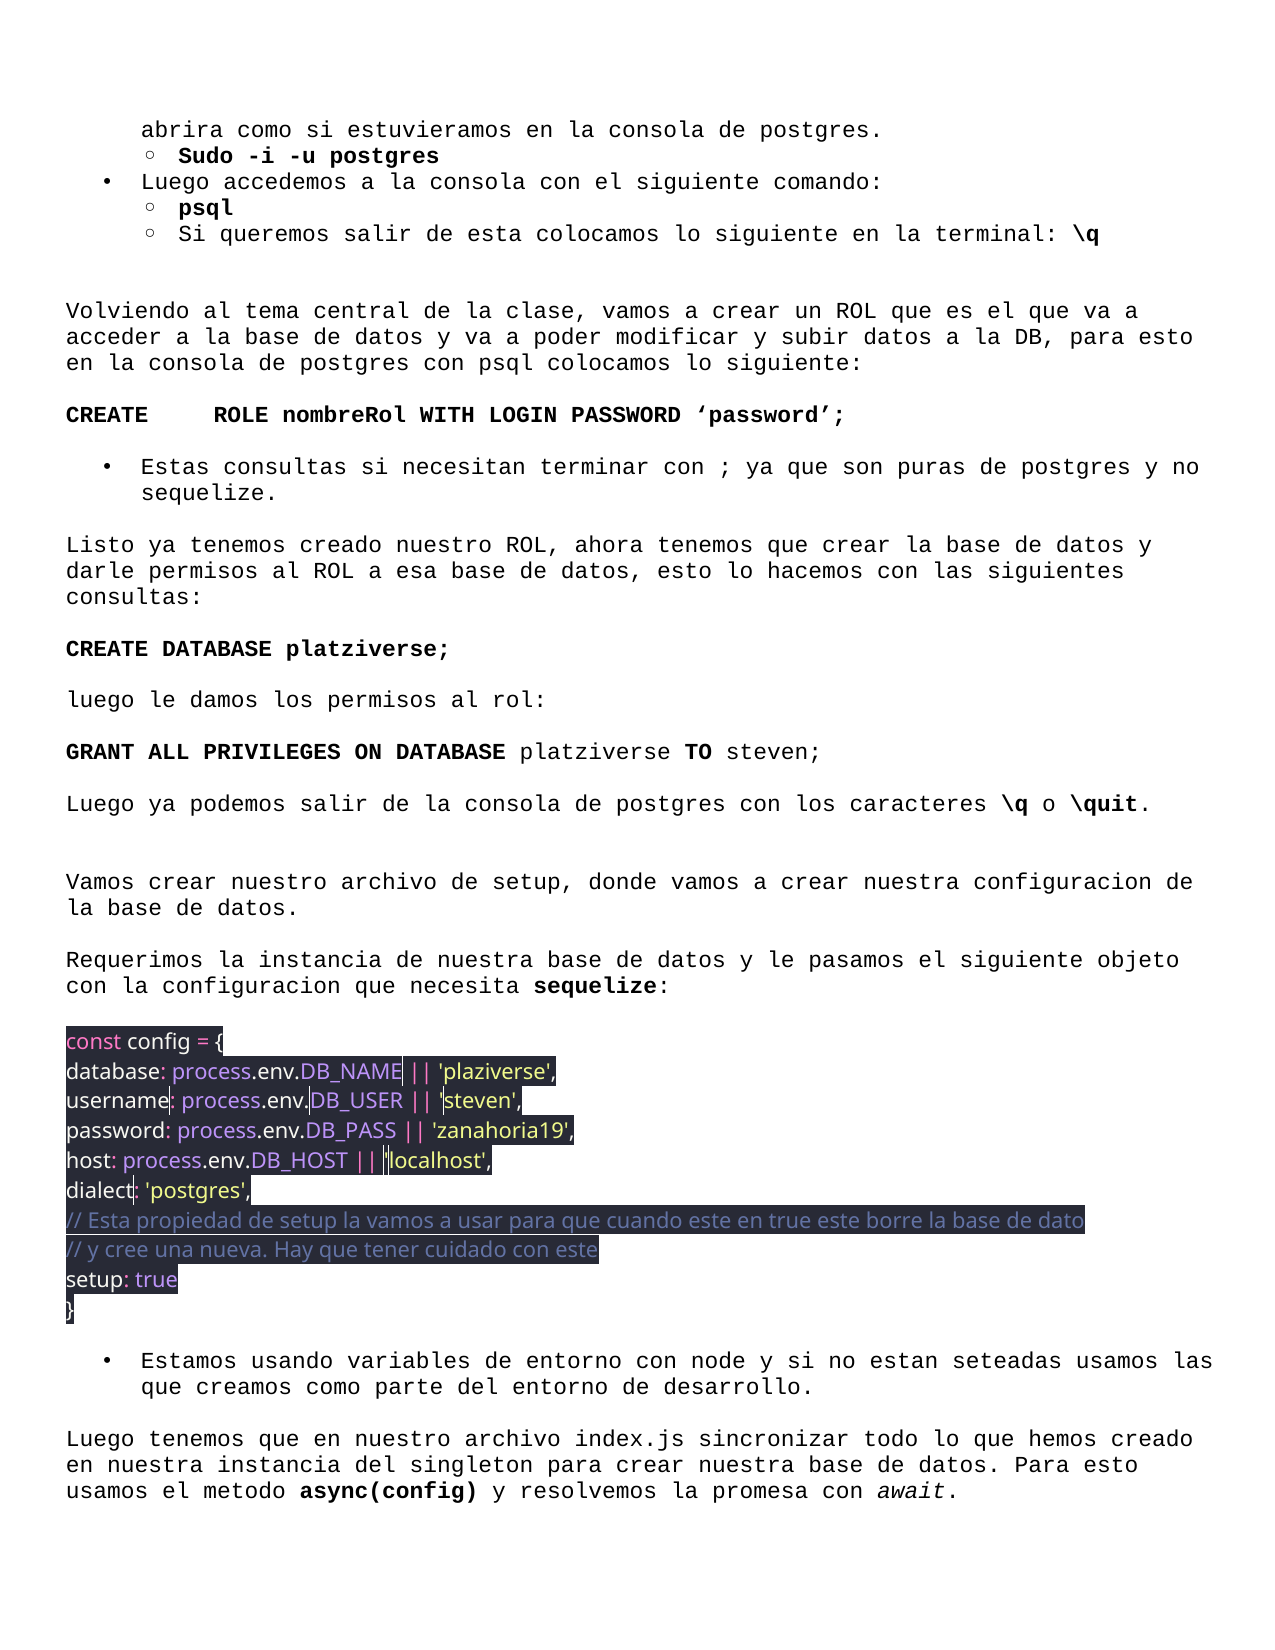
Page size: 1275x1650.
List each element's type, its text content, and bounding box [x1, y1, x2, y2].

list Sudo -i -u postgres [141, 144, 1217, 170]
text const config = { [66, 1026, 1217, 1056]
list Estas consultas si necesitan terminar con ; ya que son puras de postgres y no sequelize. [103, 455, 1217, 507]
text Vamos crear nuestro archivo de setup, donde vamos a crear nuestra configuracion de la base de datos. [66, 870, 1217, 922]
text luego le damos los permisos al rol: [66, 689, 1217, 715]
text Requerimos la instancia de nuestra base de datos y le pasamos el siguiente objeto con la configuracion que necesita sequelize: [66, 948, 1217, 1000]
text // Esta propiedad de setup la vamos a usar para que cuando este en true este borre la base de dato [66, 1205, 1217, 1234]
text // y cree una nueva. Hay que tener cuidado con este [66, 1234, 1217, 1264]
text Volviendo al tema central de la clase, vamos a crear un ROL que es el que va a acceder a la base de datos y va a poder modificar y subir datos a la DB, para esto en la consola de postgres con psql colocamos lo siguiente: [66, 300, 1217, 377]
text CREATE ROLE nombreRol WITH LOGIN PASSWORD ‘password’; [66, 403, 1217, 429]
list abrira como si estuvieramos en la consola de postgres. [103, 118, 1217, 144]
text } [66, 1294, 1217, 1324]
list Estamos usando variables de entorno con node y si no estan seteadas usamos las que creamos como parte del entorno de desarrollo. [103, 1350, 1217, 1402]
list Luego accedemos a la consola con el siguiente comando: [103, 170, 1217, 196]
text CREATE DATABASE platziverse; [66, 637, 1217, 663]
text password: process.env.DB_PASS || 'zanahoria19', [66, 1115, 1217, 1145]
text username: process.env.DB_USER || 'steven', [66, 1086, 1217, 1115]
text database: process.env.DB_NAME || 'plaziverse', [66, 1056, 1217, 1086]
list Si queremos salir de esta colocamos lo siguiente en la terminal: \q [141, 222, 1217, 248]
text Luego tenemos que en nuestro archivo index.js sincronizar todo lo que hemos creado en nuestra instancia del singleton para crear nuestra base de datos. Para esto usamos el metodo async(config) y resolvemos la promesa con await. [66, 1428, 1217, 1505]
text Luego ya podemos salir de la consola de postgres con los caracteres \q o \quit. [66, 792, 1217, 818]
text host: process.env.DB_HOST || 'localhost', [66, 1145, 1217, 1175]
text GRANT ALL PRIVILEGES ON DATABASE platziverse TO steven; [66, 741, 1217, 767]
text dialect: 'postgres', [66, 1175, 1217, 1205]
text setup: true [66, 1264, 1217, 1294]
list psql [141, 196, 1217, 222]
text Listo ya tenemos creado nuestro ROL, ahora tenemos que crear la base de datos y darle permisos al ROL a esa base de datos, esto lo hacemos con las siguientes consultas: [66, 533, 1217, 611]
